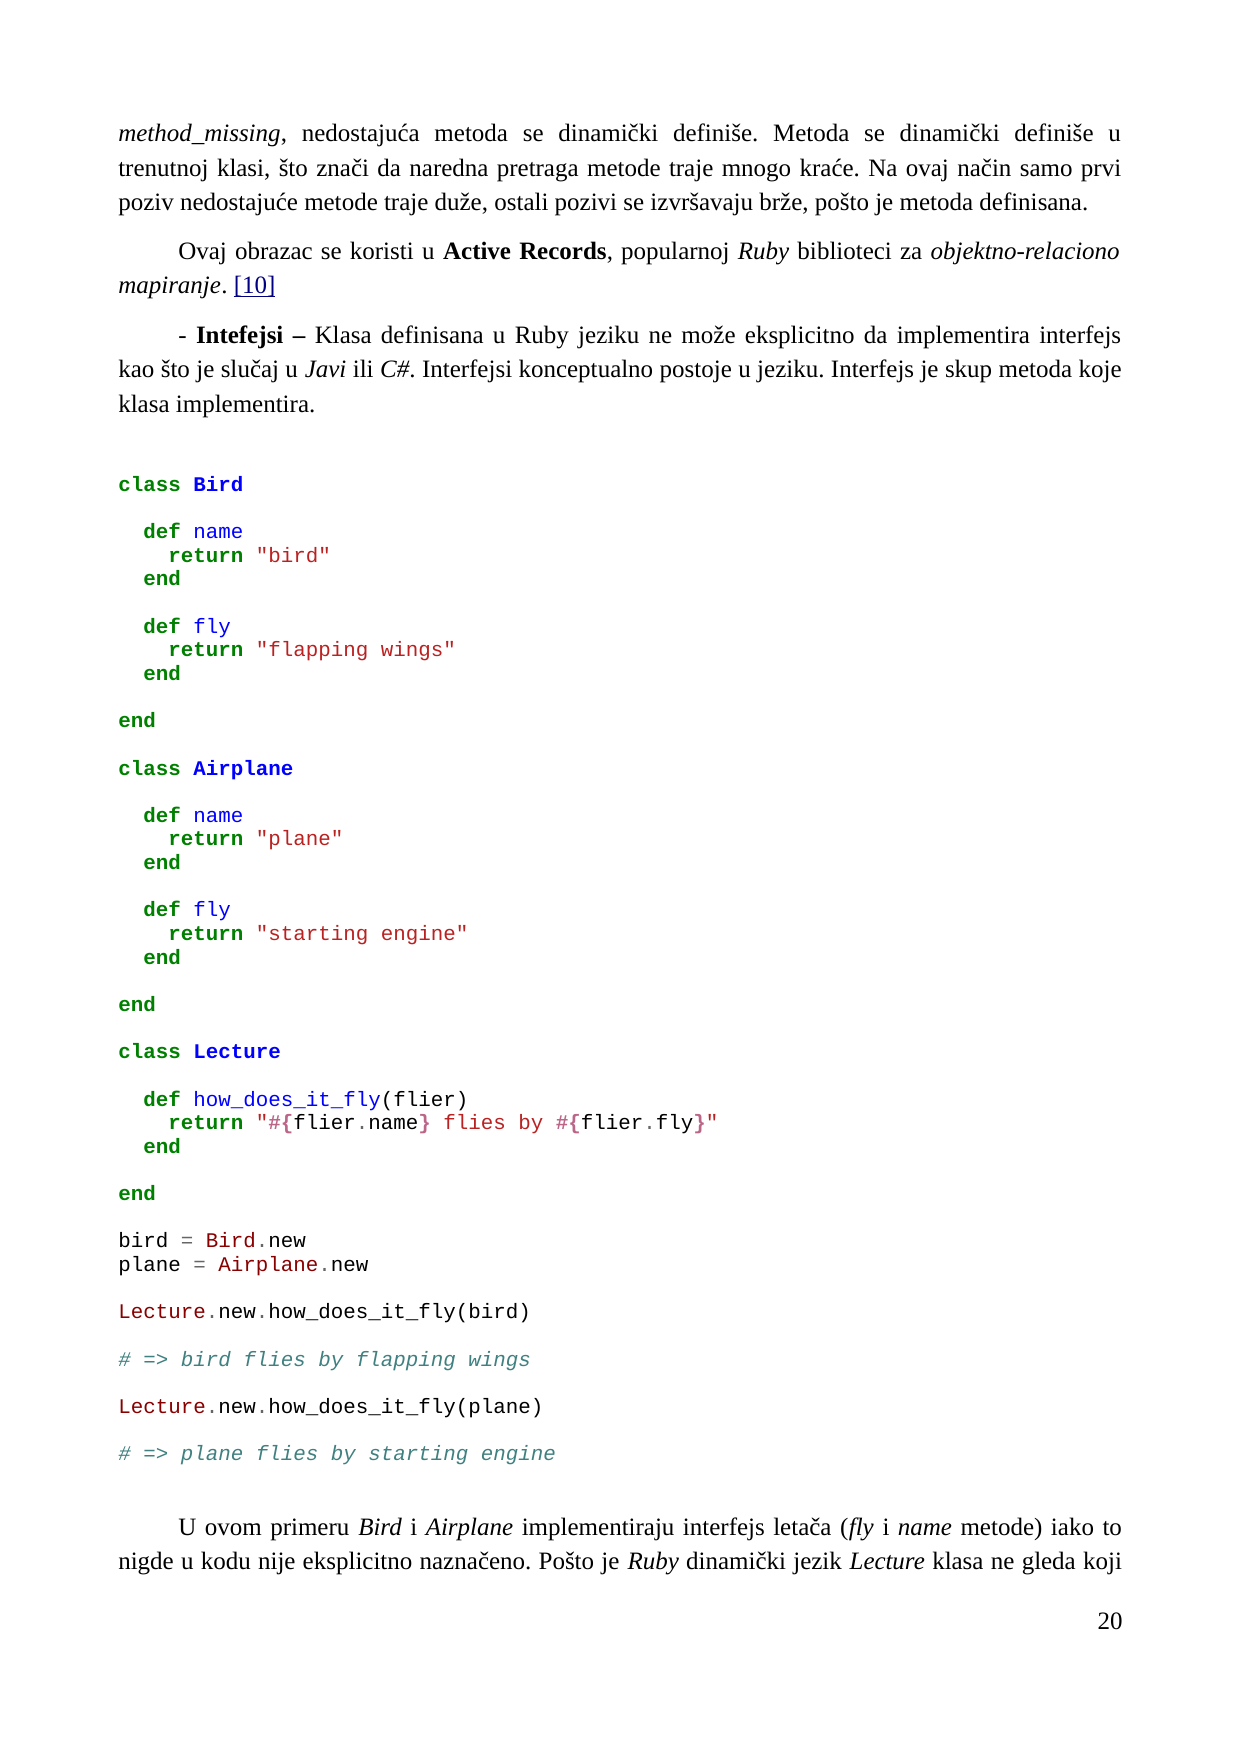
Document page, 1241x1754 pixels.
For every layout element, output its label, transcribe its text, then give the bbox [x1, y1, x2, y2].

text Lecture.new.how_does_it_fly(bird) [118, 1301, 1122, 1325]
text end [118, 1183, 1122, 1207]
text def how_does_it_fly(flier) [118, 1088, 1122, 1112]
text Lecture.new.how_does_it_fly(plane) [118, 1396, 1122, 1419]
text - Intefejsi – Klasa definisana u Ruby jeziku ne može eksplicitno da implementira interfejs kao što je slučaj u Javi ili C#. Interfejsi konceptualno postoje u jeziku. Interfejs je skup metoda koje klasa implementira. [118, 320, 1122, 417]
text def fly [118, 899, 1122, 923]
text plane = Airplane.new [118, 1254, 1122, 1278]
text end [118, 568, 1122, 592]
text return "plane" [118, 828, 1122, 852]
text def name [118, 805, 1122, 828]
text bird = Bird.new [118, 1230, 1122, 1254]
text class Airplane [118, 757, 1122, 781]
text # => bird flies by flapping wings [118, 1349, 1122, 1372]
text end [118, 663, 1122, 687]
text U ovom primeru Bird i Airplane implementiraju interfejs letača (fly i name metode) iako to nigde u kodu nije eksplicitno naznačeno. Pošto je Ruby dinamički jezik Lecture klasa ne gleda koji [118, 1512, 1122, 1575]
text def fly [118, 616, 1122, 639]
text Ovaj obrazac se koristi u Active Records, popularnoj Ruby biblioteci za objektno-relaciono mapiranje. [10] [118, 236, 1122, 299]
text return "bird" [118, 545, 1122, 568]
text return "starting engine" [118, 923, 1122, 947]
text class Bird [118, 474, 1122, 497]
text return "#{flier.name} flies by #{flier.fly}" [118, 1112, 1122, 1136]
text end [118, 710, 1122, 734]
text # => plane flies by starting engine [118, 1443, 1122, 1467]
text end [118, 947, 1122, 970]
text def name [118, 521, 1122, 545]
text end [118, 1136, 1122, 1159]
text end [118, 852, 1122, 876]
text return "flapping wings" [118, 639, 1122, 663]
text class Lecture [118, 1041, 1122, 1065]
text method_missing, nedostajuća metoda se dinamički definiše. Metoda se dinamički definiše u trenutnoj klasi, što znači da naredna pretraga metode traje mnogo kraće. Na ovaj način samo prvi poziv nedostajuće metode traje duže, ostali pozivi se izvršavaju brže, pošto je metoda definisana. [118, 118, 1122, 216]
text end [118, 994, 1122, 1018]
